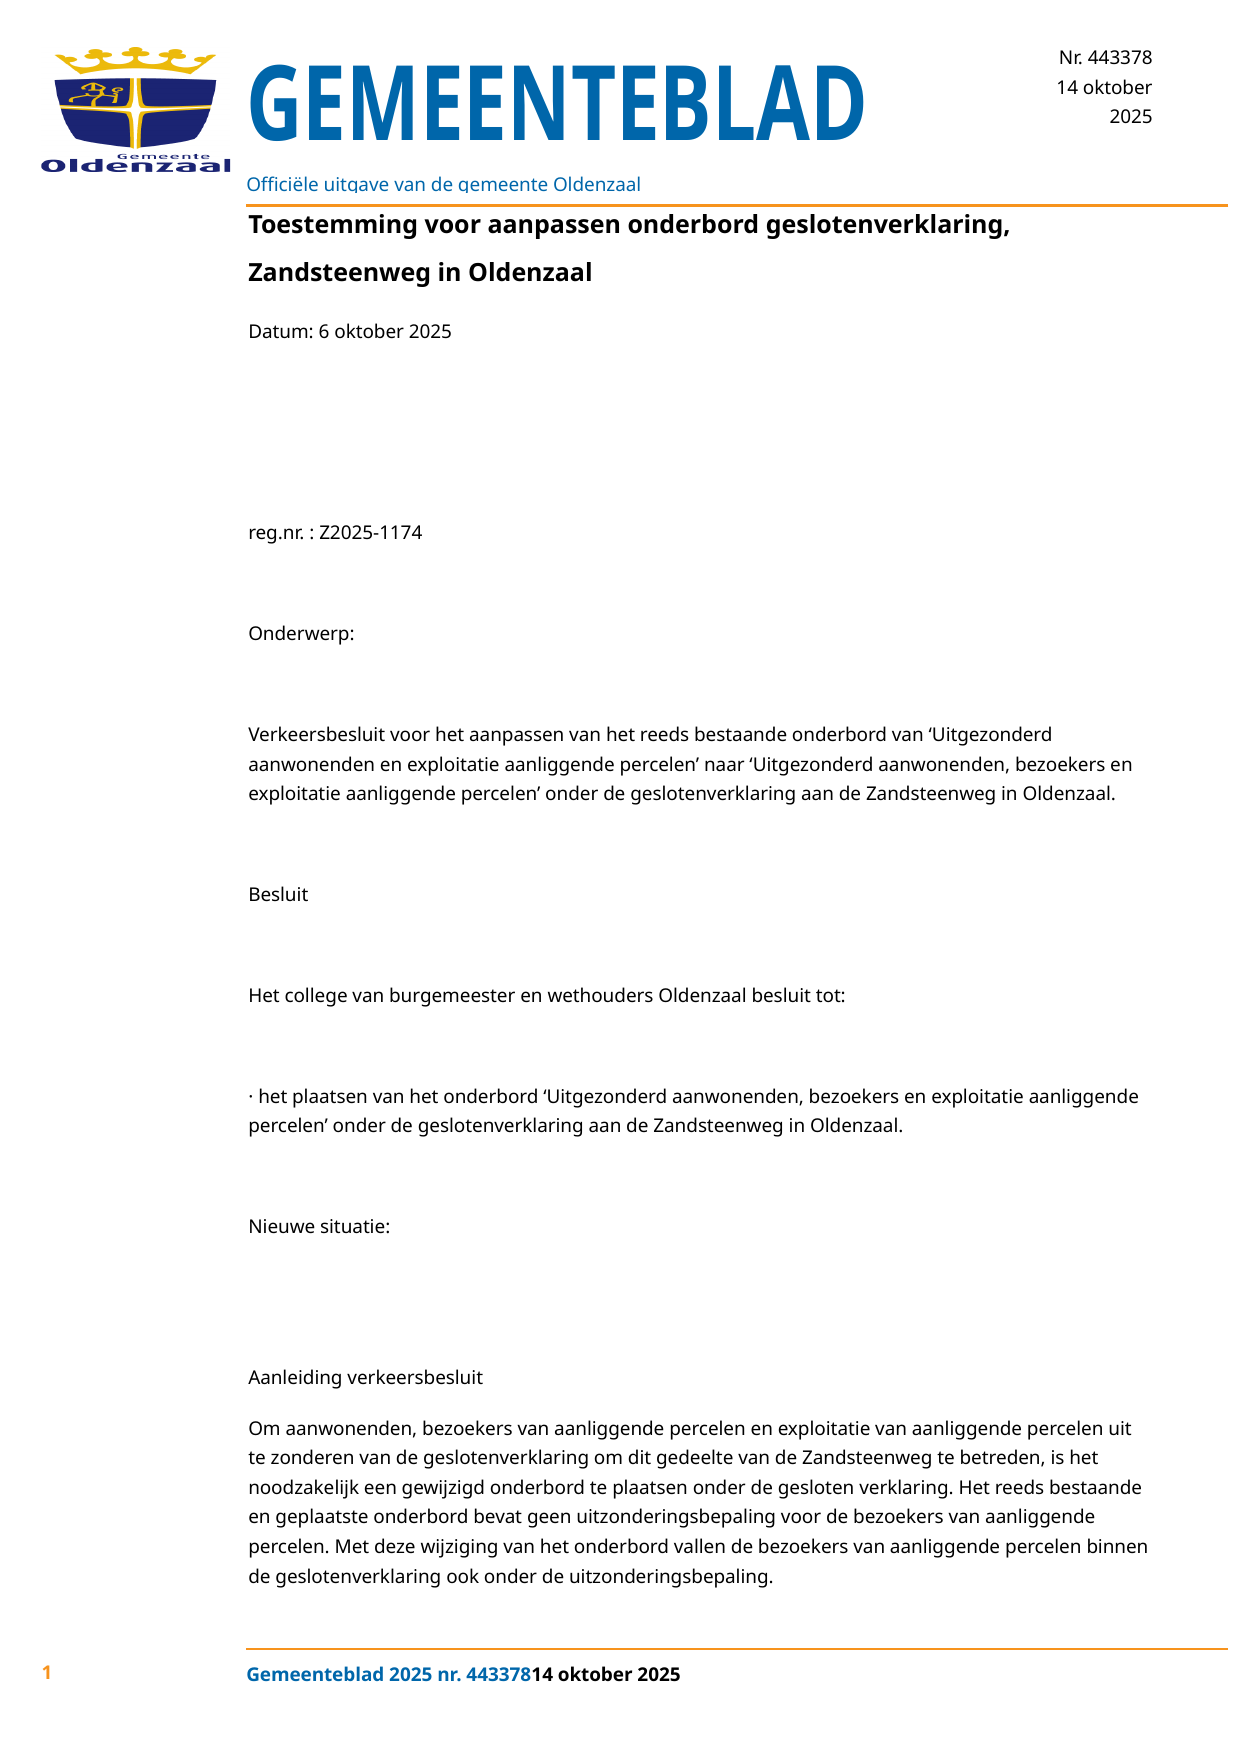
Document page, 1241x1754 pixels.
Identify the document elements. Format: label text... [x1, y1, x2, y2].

text Besluit [248, 881, 1152, 907]
text Verkeersbesluit voor het aanpassen van het reeds bestaande onderbord van ‘Uitgezonderd aanwonenden en exploitatie aanliggende percelen’ naar ‘Uitgezonderd aanwonenden, bezoekers en exploitatie aanliggende percelen’ onder de geslotenverklaring aan de Zandsteenweg in Oldenzaal. [248, 721, 1152, 806]
text Onderwerp: [248, 620, 1152, 646]
text Datum: 6 oktober 2025 [248, 318, 1152, 344]
text Toestemming voor aanpassen onderbord geslotenverklaring, Zandsteenweg in Oldenzaal [248, 207, 1152, 288]
text Aanleiding verkeersbesluit [248, 1364, 1152, 1390]
text Nieuwe situatie: [248, 1213, 1152, 1239]
picture [41, 47, 231, 172]
text Het college van burgemeester en wethouders Oldenzaal besluit tot: [248, 982, 1152, 1008]
text Om aanwonenden, bezoekers van aanliggende percelen en exploitatie van aanliggende percelen uit te zonderen van de geslotenverklaring om dit gedeelte van de Zandsteenweg te betreden, is het noodzakelijk een gewijzigd onderbord te plaatsen onder de gesloten verklaring. Het reeds bestaande en geplaatste onderbord bevat geen uitzonderingsbepaling voor de bezoekers van aanliggende percelen. Met deze wijziging van het onderbord vallen de bezoekers van aanliggende percelen binnen de geslotenverklaring ook onder de uitzonderingsbepaling. [248, 1415, 1152, 1589]
text reg.nr. : Z2025-1174 [248, 519, 1152, 545]
text · het plaatsen van het onderbord ‘Uitgezonderd aanwonenden, bezoekers en exploitatie aanliggende percelen’ onder de geslotenverklaring aan de Zandsteenweg in Oldenzaal. [248, 1083, 1152, 1138]
